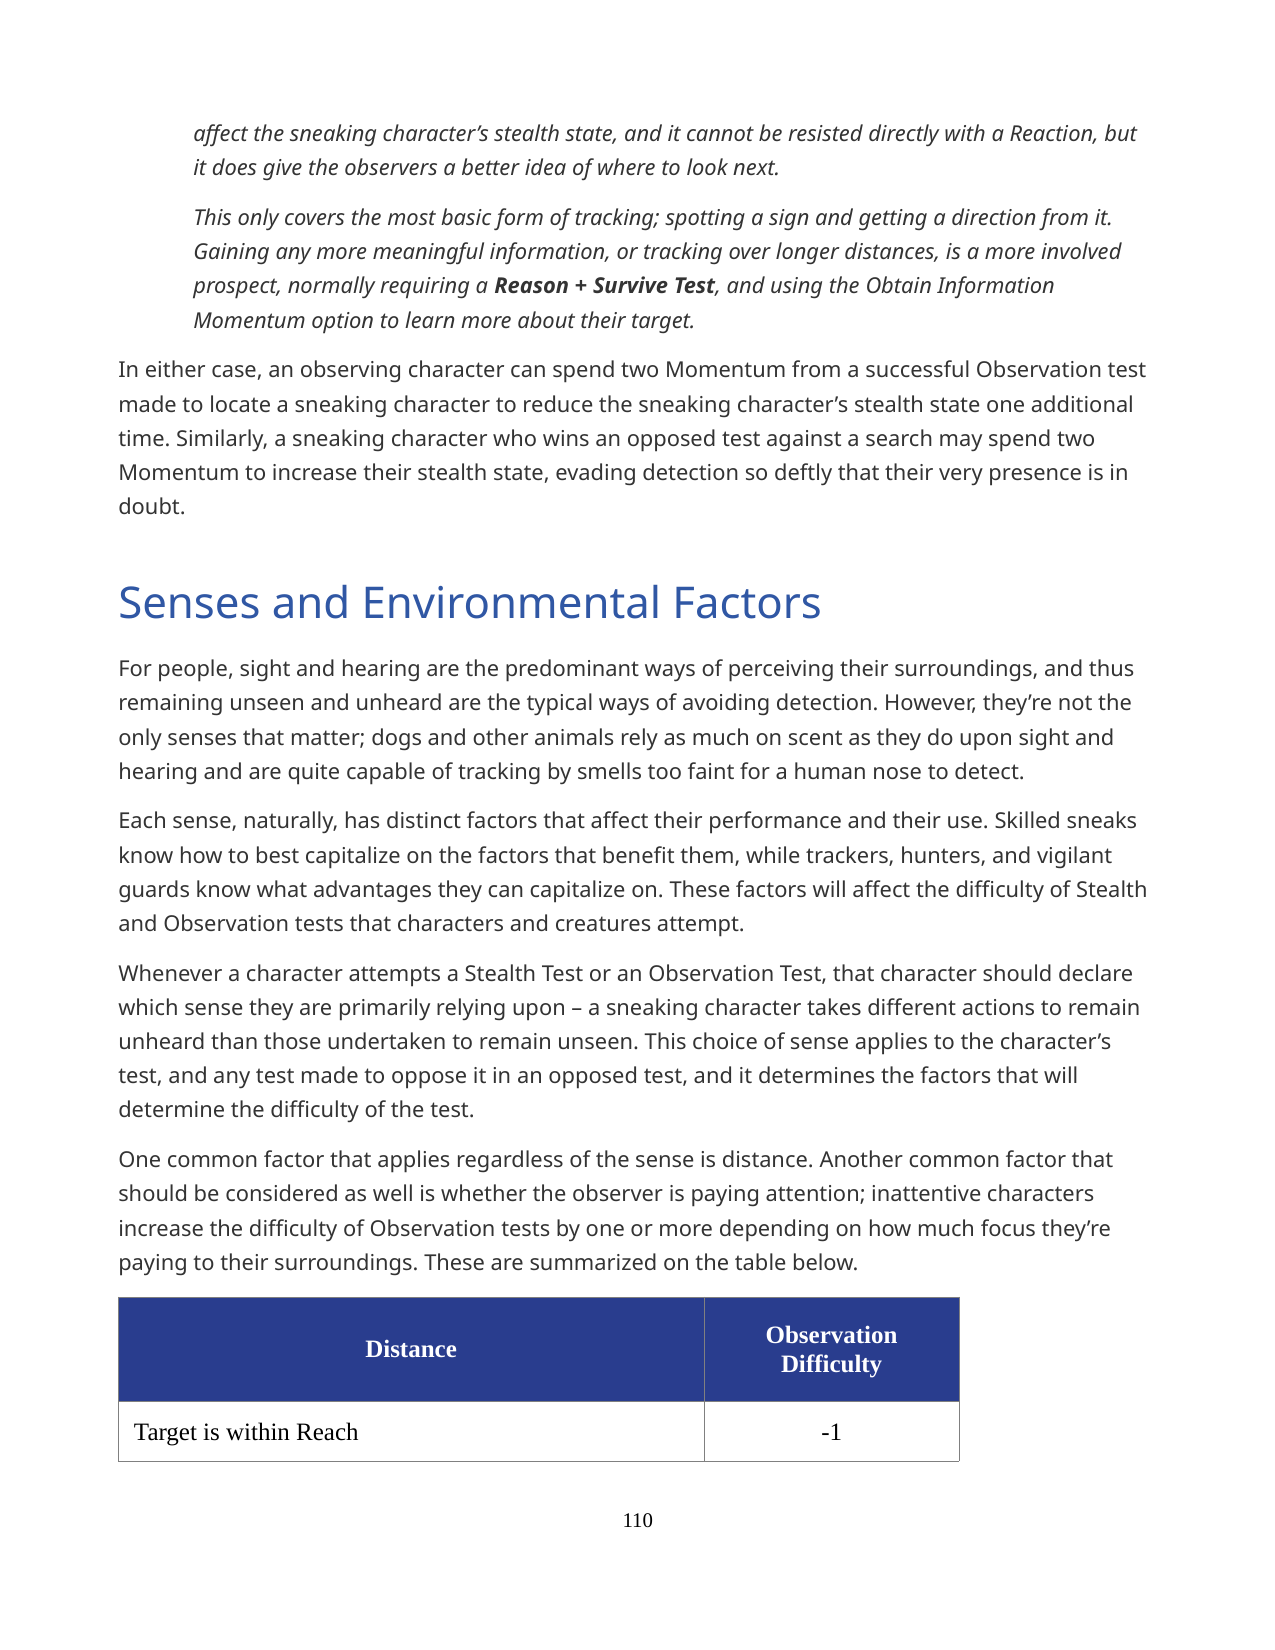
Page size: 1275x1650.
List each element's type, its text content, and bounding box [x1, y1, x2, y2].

table_cell -1 [705, 1402, 959, 1461]
text affect the sneaking character’s stealth state, and it cannot be resisted directly with a Reaction, but it does give the observers a better idea of where to look next. [193, 118, 1157, 182]
text In either case, an observing character can spend two Momentum from a successful Observation test made to locate a sneaking character to reduce the sneaking character’s stealth state one additional time. Similarly, a sneaking character who wins an opposed test against a search may spend two Momentum to increase their stealth state, evading detection so deftly that their very presence is in doubt. [118, 354, 1157, 521]
text Each sense, naturally, has distinct factors that affect their performance and their use. Skilled sneaks know how to best capitalize on the factors that benefit them, while trackers, hunters, and vigilant guards know what advantages they can capitalize on. These factors will affect the difficulty of Stealth and Observation tests that characters and creatures attempt. [118, 806, 1157, 938]
table_cell Target is within Reach [119, 1402, 704, 1461]
text For people, sight and hearing are the predominant ways of perceiving their surroundings, and thus remaining unseen and unheard are the typical ways of avoiding detection. However, they’re not the only senses that matter; dogs and other animals rely as much on scent as they do upon sight and hearing and are quite capable of tracking by smells too faint for a human nose to detect. [118, 653, 1157, 786]
text This only covers the most basic form of tracking; spotting a sign and getting a direction from it. Gaining any more meaningful information, or tracking over longer distances, is a more involved prospect, normally requiring a Reason + Survive Test, and using the Obtain Information Momentum option to learn more about their target. [193, 202, 1157, 334]
text Whenever a character attempts a Stealth Test or an Observation Test, that character should declare which sense they are primarily relying upon – a sneaking character takes different actions to remain unheard than those undertaken to remain unseen. This choice of sense applies to the character’s test, and any test made to oppose it in an opposed test, and it determines the factors that will determine the difficulty of the test. [118, 958, 1157, 1124]
table_header Distance [119, 1298, 704, 1401]
subtitle Senses and Environmental Factors [118, 572, 1157, 632]
text One common factor that applies regardless of the sense is distance. Another common factor that should be considered as well is whether the observer is paying attention; inattentive characters increase the difficulty of Observation tests by one or more depending on how much focus they’re paying to their surroundings. These are summarized on the table below. [118, 1144, 1157, 1277]
table_header Observation Difficulty [705, 1298, 959, 1401]
